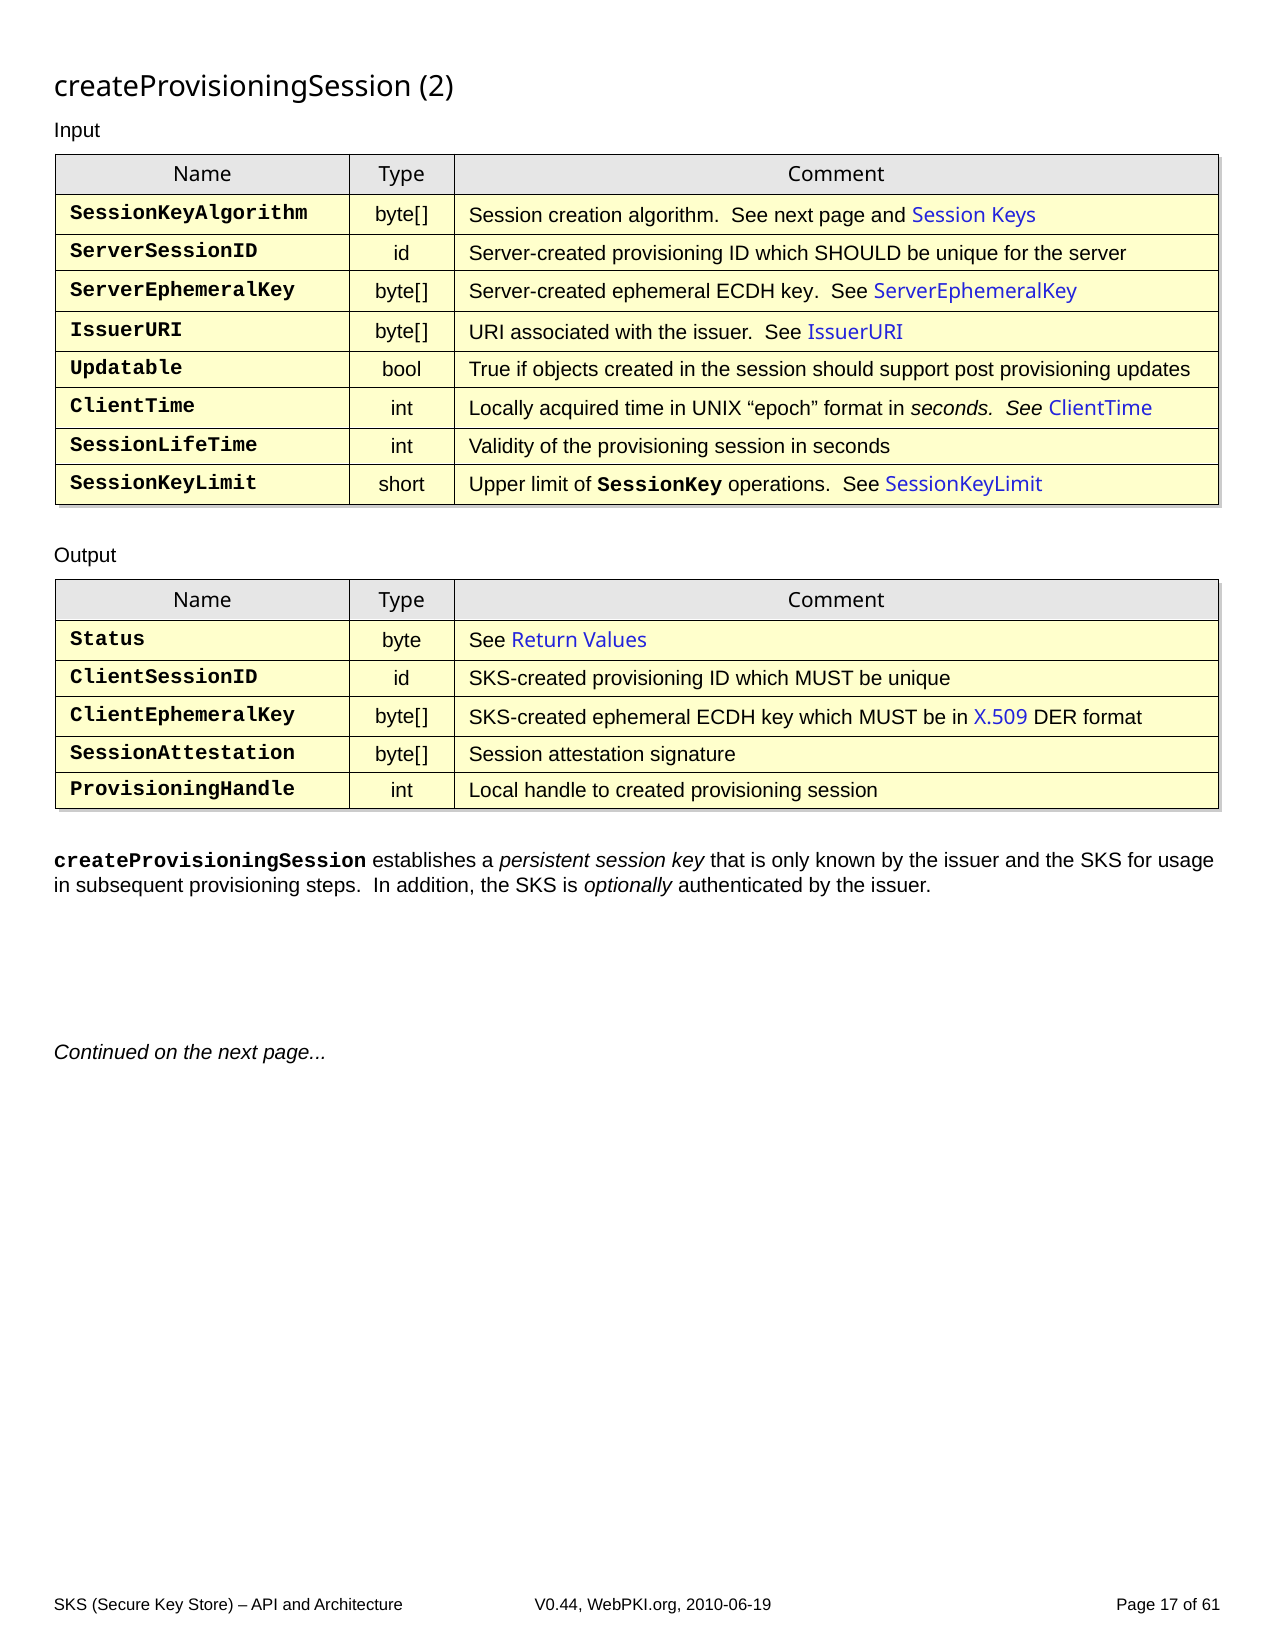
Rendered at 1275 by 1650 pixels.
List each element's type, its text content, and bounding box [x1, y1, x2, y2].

table_cell Server-created provisioning ID which SHOULD be unique for the server [455, 235, 1218, 270]
table_cell Upper limit of SessionKey operations. See SessionKeyLimit [455, 465, 1218, 504]
table_cell Updatable [56, 352, 349, 387]
table_cell Server-created ephemeral ECDH key. See ServerEphemeralKey [455, 271, 1218, 311]
table_cell byte[ ] [350, 271, 454, 311]
table_cell ClientTime [56, 388, 349, 427]
table_cell See Return Values [455, 621, 1218, 660]
table_header Type [350, 580, 454, 619]
table_cell bool [350, 352, 454, 387]
table_cell ProvisioningHandle [56, 773, 349, 808]
text createProvisioningSession establishes a persistent session key that is only known by the issuer and the SKS for usage in subsequent provisioning steps. In addition, the SKS is optionally authenticated by the issuer. [54, 847, 1221, 897]
table_cell int [350, 388, 454, 427]
table_cell SKS-created provisioning ID which MUST be unique [455, 661, 1218, 696]
table_cell SessionLifeTime [56, 429, 349, 463]
table_cell byte[ ] [350, 697, 454, 736]
table_header Comment [455, 580, 1218, 619]
table_cell SessionAttestation [56, 737, 349, 772]
table_cell byte [350, 621, 454, 660]
table_cell byte⁮[ ] [350, 312, 454, 351]
table_cell ServerEphemeralKey [56, 271, 349, 311]
table_cell ServerSessionID [56, 235, 349, 270]
table_cell SKS-created ephemeral ECDH key which MUST be in X.509 DER format [455, 697, 1218, 736]
table_cell Session attestation signature [455, 737, 1218, 772]
table_cell Local handle to created provisioning session [455, 773, 1218, 808]
table_cell short [350, 465, 454, 504]
table_cell Session creation algorithm. See next page and Session Keys [455, 195, 1218, 234]
table_cell IssuerURI [56, 312, 349, 351]
subtitle createProvisioningSession (2) [54, 66, 1221, 105]
table_header Type [350, 155, 454, 194]
table_cell int [350, 429, 454, 463]
table_header Name [56, 155, 349, 194]
table_cell int [350, 773, 454, 808]
table_cell SessionKeyLimit [56, 465, 349, 504]
text Continued on the next page... [54, 1040, 1221, 1064]
table_cell Validity of the provisioning session in seconds [455, 429, 1218, 463]
table_cell id [350, 235, 454, 270]
table_header Name [56, 580, 349, 619]
table_cell ClientSessionID [56, 661, 349, 696]
table_cell ClientEphemeralKey [56, 697, 349, 736]
table_cell id [350, 661, 454, 696]
text Input [54, 118, 1221, 142]
text Output [54, 543, 1221, 567]
table_cell byte⁮[ ] [350, 195, 454, 234]
table_cell byte[ ] [350, 737, 454, 772]
table_cell True if objects created in the session should support post provisioning updates [455, 352, 1218, 387]
table_cell URI associated with the issuer. See IssuerURI [455, 312, 1218, 351]
table_cell Locally acquired time in UNIX “epoch” format in seconds. See ClientTime [455, 388, 1218, 427]
table_cell Status [56, 621, 349, 660]
table_cell SessionKeyAlgorithm [56, 195, 349, 234]
table_header Comment [455, 155, 1218, 194]
